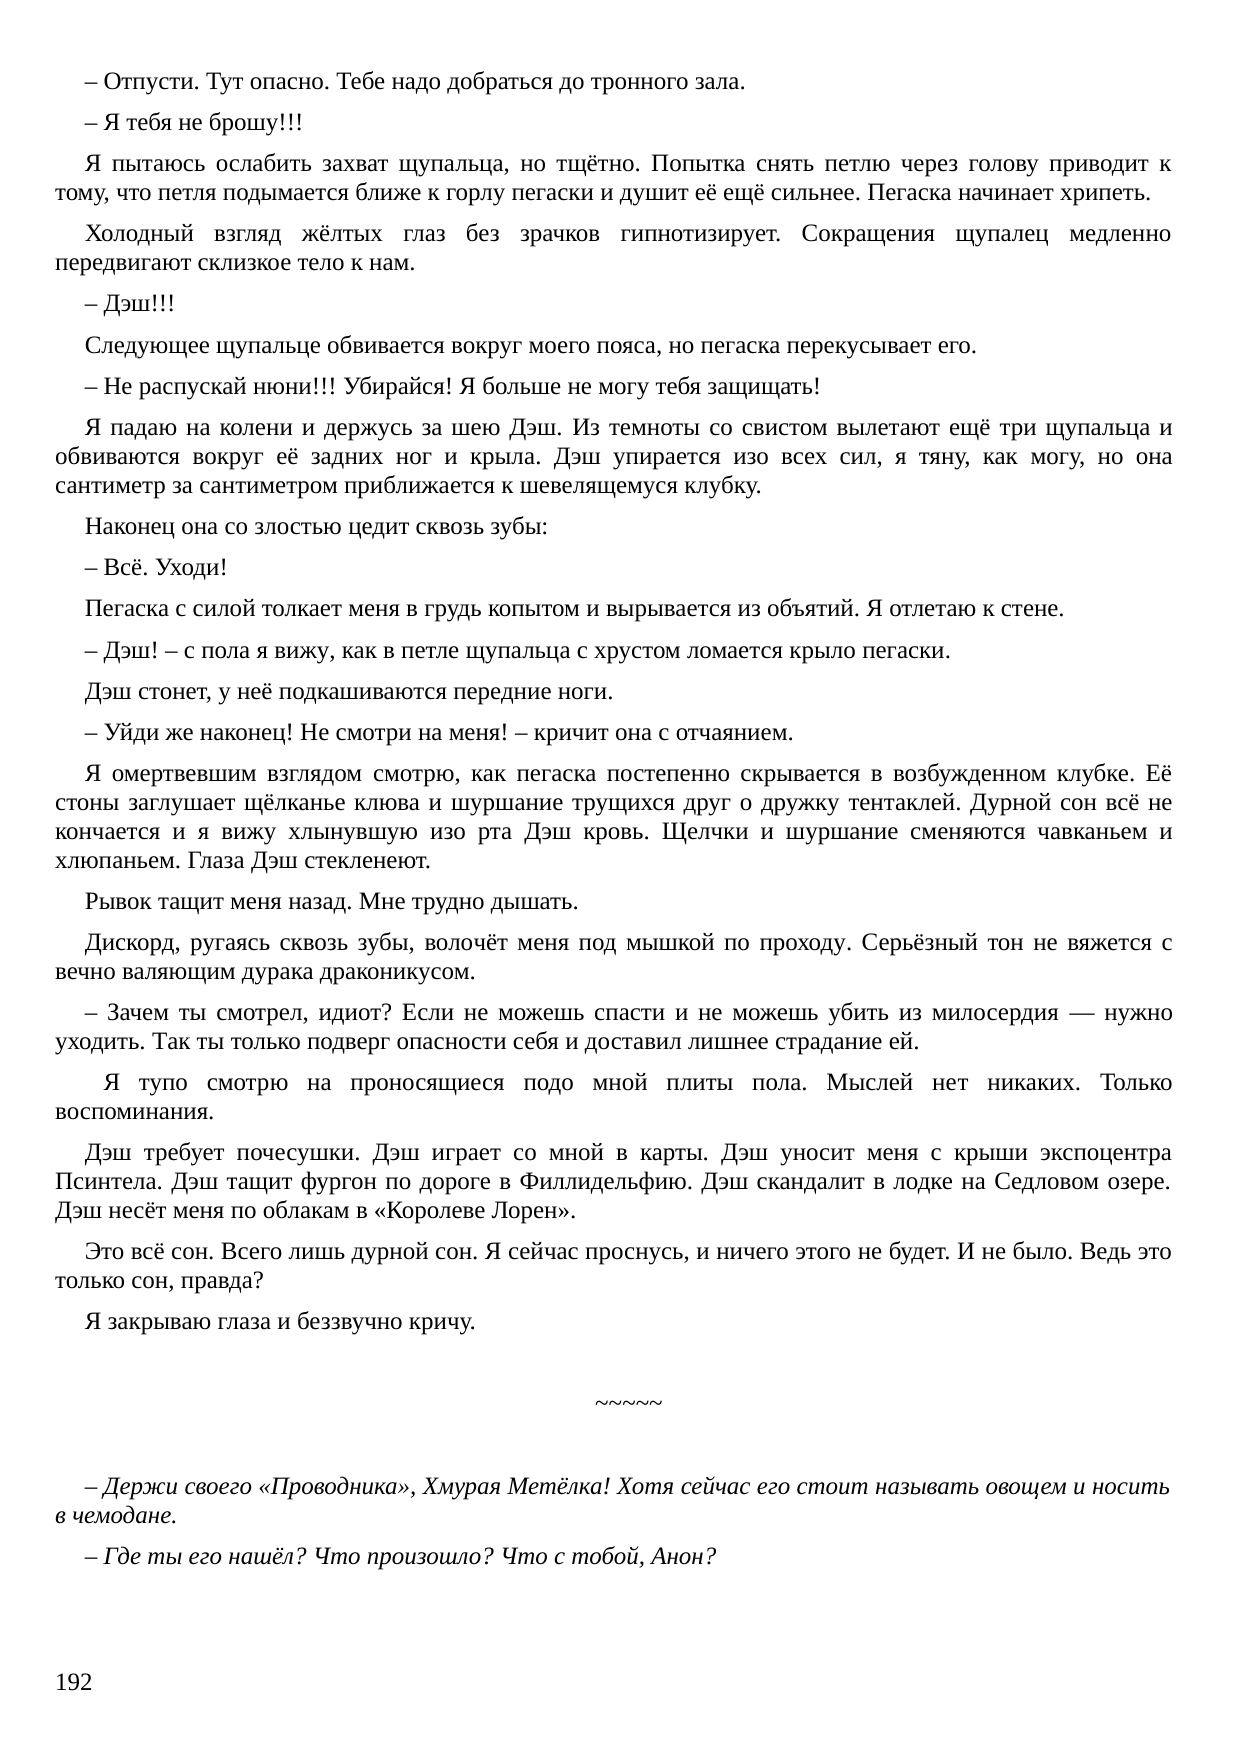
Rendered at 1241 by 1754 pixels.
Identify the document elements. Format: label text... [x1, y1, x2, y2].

text – Отпусти. Тут опасно. Тебе надо добраться до тронного зала. [55, 66, 1173, 95]
text Дэш стонет, у неё подкашиваются передние ноги. [55, 676, 1173, 705]
text Это всё сон. Всего лишь дурной сон. Я сейчас проснусь, и ничего этого не будет. И не было. Ведь это только сон, правда? [55, 1236, 1173, 1293]
text Я пытаюсь ослабить захват щупальца, но тщётно. Попытка снять петлю через голову приводит к тому, что петля подымается ближе к горлу пегаски и душит её ещё сильнее. Пегаска начинает хрипеть. [55, 148, 1173, 206]
text – Всё. Уходи! [55, 552, 1173, 581]
text – Я тебя не брошу!!! [55, 107, 1173, 136]
text Холодный взгляд жёлтых глаз без зрачков гипнотизирует. Сокращения щупалец медленно передвигают склизкое тело к нам. [55, 218, 1173, 276]
text Пегаска с силой толкает меня в грудь копытом и вырывается из объятий. Я отлетаю к стене. [55, 593, 1173, 622]
text Дискорд, ругаясь сквозь зубы, волочёт меня под мышкой по проходу. Серьёзный тон не вяжется с вечно валяющим дурака драконикусом. [55, 927, 1173, 985]
text – Не распускай нюни!!! Убирайся! Я больше не могу тебя защищать! [55, 371, 1173, 400]
text Я падаю на колени и держусь за шею Дэш. Из темноты со свистом вылетают ещё три щупальца и обвиваются вокруг её задних ног и крыла. Дэш упирается изо всех сил, я тяну, как могу, но она сантиметр за сантиметром приближается к шевелящемуся клубку. [55, 412, 1173, 498]
text Я тупо смотрю на проносящиеся подо мной плиты пола. Мыслей нет никаких. Только воспоминания. [55, 1067, 1173, 1125]
text – Дэш! – с пола я вижу, как в петле щупальца с хрустом ломается крыло пегаски. [55, 635, 1173, 663]
text – Дэш!!! [55, 288, 1173, 317]
text – Зачем ты смотрел, идиот? Если не можешь спасти и не можешь убить из милосердия — нужно уходить. Так ты только подверг опасности себя и доставил лишнее страдание ей. [55, 997, 1173, 1055]
text Дэш требует почесушки. Дэш играет со мной в карты. Дэш уносит меня с крыши экспоцентра Псинтела. Дэш тащит фургон по дороге в Филлидельфию. Дэш скандалит в лодке на Седловом озере. Дэш несёт меня по облакам в «Королеве Лорен». [55, 1137, 1173, 1223]
text Рывок тащит меня назад. Мне трудно дышать. [55, 886, 1173, 915]
text Следующее щупальце обвивается вокруг моего пояса, но пегаска перекусывает его. [55, 330, 1173, 358]
text – Где ты его нашёл? Что произошло? Что с тобой, Анон? [55, 1541, 1173, 1570]
text – Уйди же наконец! Не смотри на меня! – кричит она с отчаянием. [55, 717, 1173, 746]
text Наконец она со злостью цедит сквозь зубы: [55, 511, 1173, 540]
text – Держи своего «Проводника», Хмурая Метёлка! Хотя сейчас его стоит называть овощем и носить в чемодане. [55, 1471, 1173, 1528]
text Я закрываю глаза и беззвучно кричу. [55, 1306, 1173, 1335]
text Я омертвевшим взглядом смотрю, как пегаска постепенно скрывается в возбужденном клубке. Её стоны заглушает щёлканье клюва и шуршание трущихся друг о дружку тентаклей. Дурной сон всё не кончается и я вижу хлынувшую изо рта Дэш кровь. Щелчки и шуршание сменяются чавканьем и хлюпаньем. Глаза Дэш стекленеют. [55, 758, 1173, 873]
text ~~~~~ [55, 1388, 1173, 1417]
